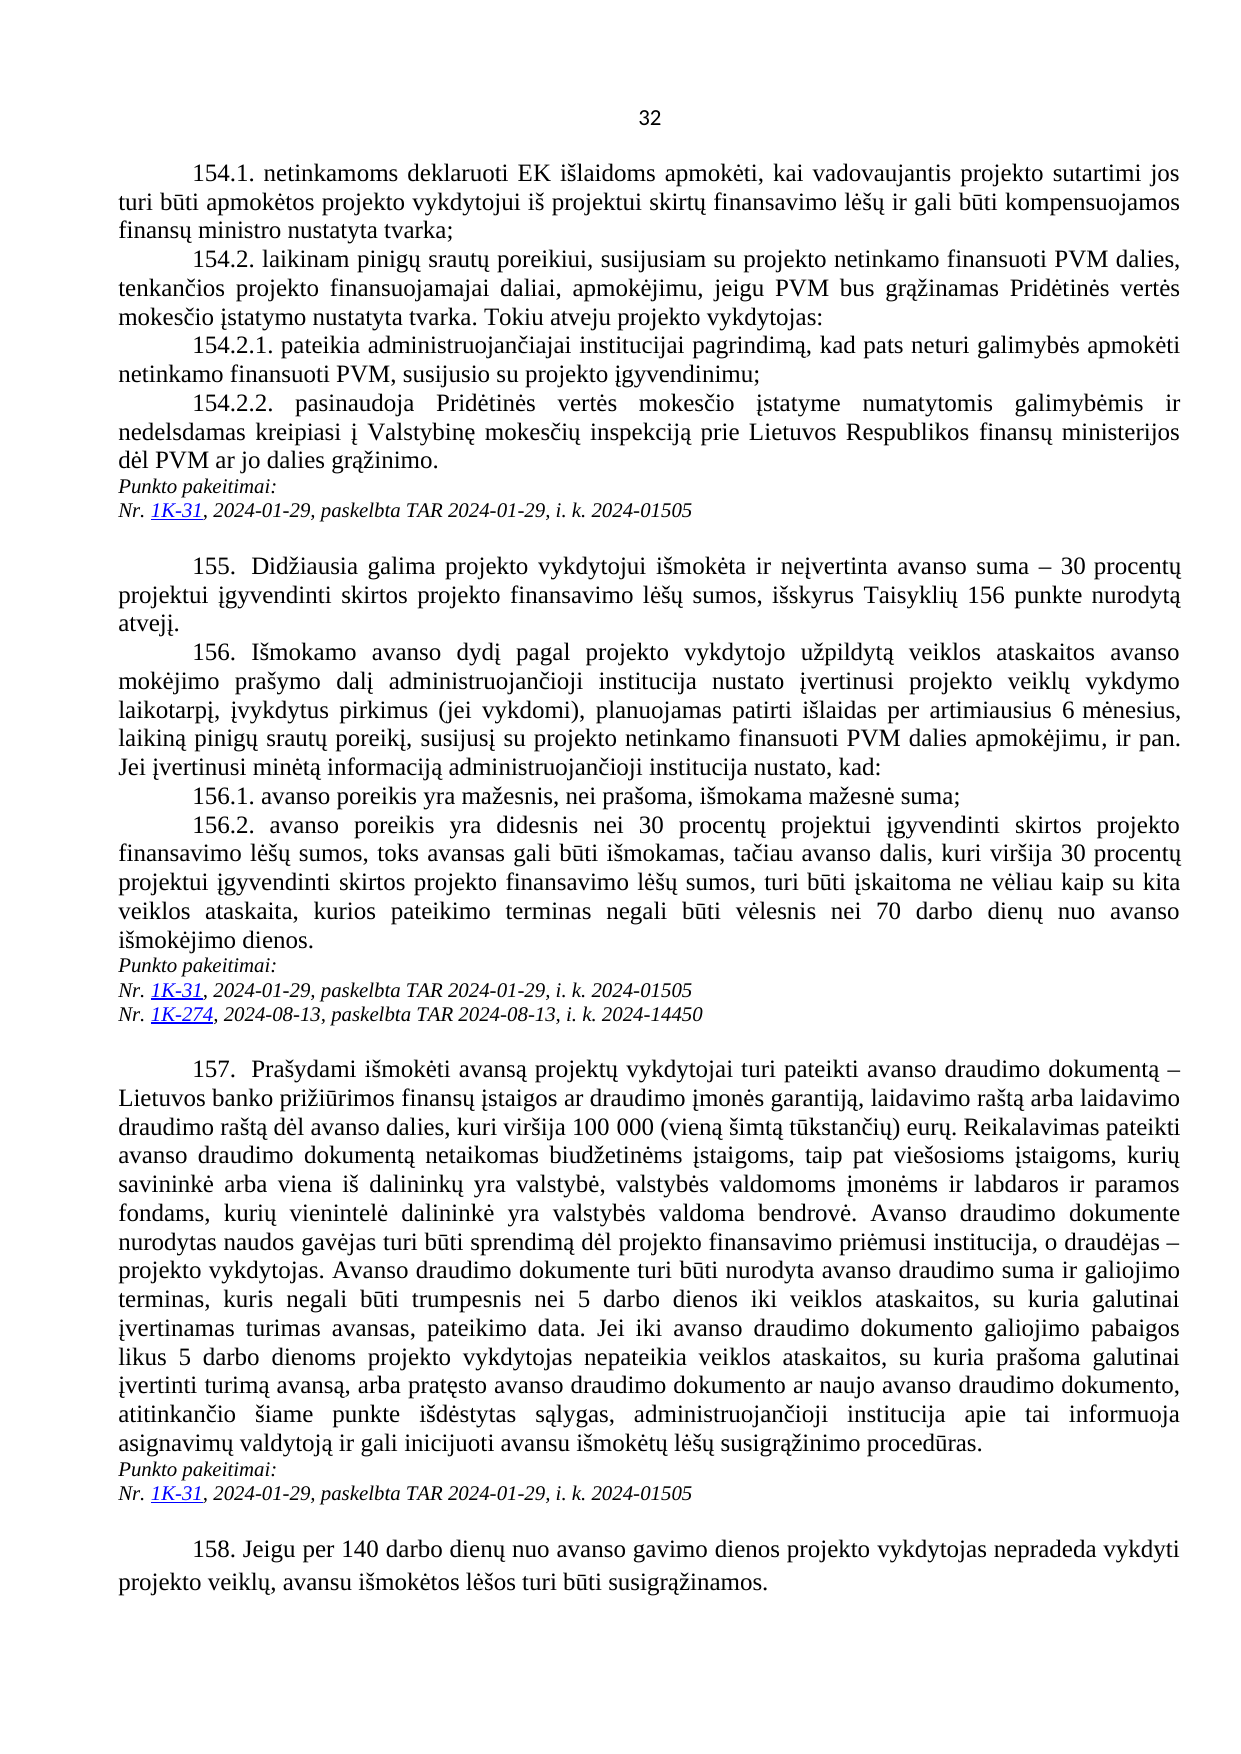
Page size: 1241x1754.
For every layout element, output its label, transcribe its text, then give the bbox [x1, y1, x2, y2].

text Nr. 1K-31, 2024-01-29, paskelbta TAR 2024-01-29, i. k. 2024-01505 [118, 977, 1181, 1002]
text 157. Prašydami išmokėti avansą projektų vykdytojai turi pateikti avanso draudimo dokumentą – Lietuvos banko prižiūrimos finansų įstaigos ar draudimo įmonės garantiją, laidavimo raštą arba laidavimo draudimo raštą dėl avanso dalies, kuri viršija 100 000 (vieną šimtą tūkstančių) eurų. Reikalavimas pateikti avanso draudimo dokumentą netaikomas biudžetinėms įstaigoms, taip pat viešosioms įstaigoms, kurių savininkė arba viena iš dalininkų yra valstybė, valstybės valdomoms įmonėms ir labdaros ir paramos fondams, kurių vienintelė dalininkė yra valstybės valdoma bendrovė. Avanso draudimo dokumente nurodytas naudos gavėjas turi būti sprendimą dėl projekto finansavimo priėmusi institucija, o draudėjas – projekto vykdytojas. Avanso draudimo dokumente turi būti nurodyta avanso draudimo suma ir galiojimo terminas, kuris negali būti trumpesnis nei 5 darbo dienos iki veiklos ataskaitos, su kuria galutinai įvertinamas turimas avansas, pateikimo data. Jei iki avanso draudimo dokumento galiojimo pabaigos likus 5 darbo dienoms projekto vykdytojas nepateikia veiklos ataskaitos, su kuria prašoma galutinai įvertinti turimą avansą, arba pratęsto avanso draudimo dokumento ar naujo avanso draudimo dokumento, atitinkančio šiame punkte išdėstytas sąlygas, administruojančioji institucija apie tai informuoja asignavimų valdytoją ir gali inicijuoti avansu išmokėtų lėšų susigrąžinimo procedūras. [118, 1054, 1181, 1457]
text 154.2.1. pateikia administruojančiajai institucijai pagrindimą, kad pats neturi galimybės apmokėti netinkamo finansuoti PVM, susijusio su projekto įgyvendinimu; [118, 330, 1181, 388]
text Nr. 1K-274, 2024-08-13, paskelbta TAR 2024-08-13, i. k. 2024-14450 [118, 1002, 1181, 1026]
text 156. Išmokamo avanso dydį pagal projekto vykdytojo užpildytą veiklos ataskaitos avanso mokėjimo prašymo dalį administruojančioji institucija nustato įvertinusi projekto veiklų vykdymo laikotarpį, įvykdytus pirkimus (jei vykdomi), planuojamas patirti išlaidas per artimiausius 6 mėnesius, laikiną pinigų srautų poreikį, susijusį su projekto netinkamo finansuoti PVM dalies apmokėjimu, ir pan. Jei įvertinusi minėtą informaciją administruojančioji institucija nustato, kad: [118, 637, 1181, 781]
text 156.2. avanso poreikis yra didesnis nei 30 procentų projektui įgyvendinti skirtos projekto finansavimo lėšų sumos, toks avansas gali būti išmokamas, tačiau avanso dalis, kuri viršija 30 procentų projektui įgyvendinti skirtos projekto finansavimo lėšų sumos, turi būti įskaitoma ne vėliau kaip su kita veiklos ataskaita, kurios pateikimo terminas negali būti vėlesnis nei 70 darbo dienų nuo avanso išmokėjimo dienos. [118, 810, 1181, 953]
text 154.1. netinkamoms deklaruoti EK išlaidoms apmokėti, kai vadovaujantis projekto sutartimi jos turi būti apmokėtos projekto vykdytojui iš projektui skirtų finansavimo lėšų ir gali būti kompensuojamos finansų ministro nustatyta tvarka; [118, 158, 1181, 244]
text Nr. 1K-31, 2024-01-29, paskelbta TAR 2024-01-29, i. k. 2024-01505 [118, 1481, 1181, 1505]
text 158. Jeigu per 140 darbo dienų nuo avanso gavimo dienos projekto vykdytojas nepradeda vykdyti projekto veiklų, avansu išmokėtos lėšos turi būti susigrąžinamos. [118, 1534, 1181, 1596]
text 154.2. laikinam pinigų srautų poreikiui, susijusiam su projekto netinkamo finansuoti PVM dalies, tenkančios projekto finansuojamajai daliai, apmokėjimu, jeigu PVM bus grąžinamas Pridėtinės vertės mokesčio įstatymo nustatyta tvarka. Tokiu atveju projekto vykdytojas: [118, 244, 1181, 330]
text Punkto pakeitimai: [118, 1457, 1181, 1481]
text Nr. 1K-31, 2024-01-29, paskelbta TAR 2024-01-29, i. k. 2024-01505 [118, 498, 1181, 522]
text 155. Didžiausia galima projekto vykdytojui išmokėta ir neįvertinta avanso suma – 30 procentų projektui įgyvendinti skirtos projekto finansavimo lėšų sumos, išskyrus Taisyklių 156 punkte nurodytą atvejį. [118, 551, 1181, 637]
text Punkto pakeitimai: [118, 474, 1181, 498]
text Punkto pakeitimai: [118, 953, 1181, 977]
text 154.2.2. pasinaudoja Pridėtinės vertės mokesčio įstatyme numatytomis galimybėmis ir nedelsdamas kreipiasi į Valstybinę mokesčių inspekciją prie Lietuvos Respublikos finansų ministerijos dėl PVM ar jo dalies grąžinimo. [118, 388, 1181, 474]
text 156.1. avanso poreikis yra mažesnis, nei prašoma, išmokama mažesnė suma; [118, 781, 1181, 810]
